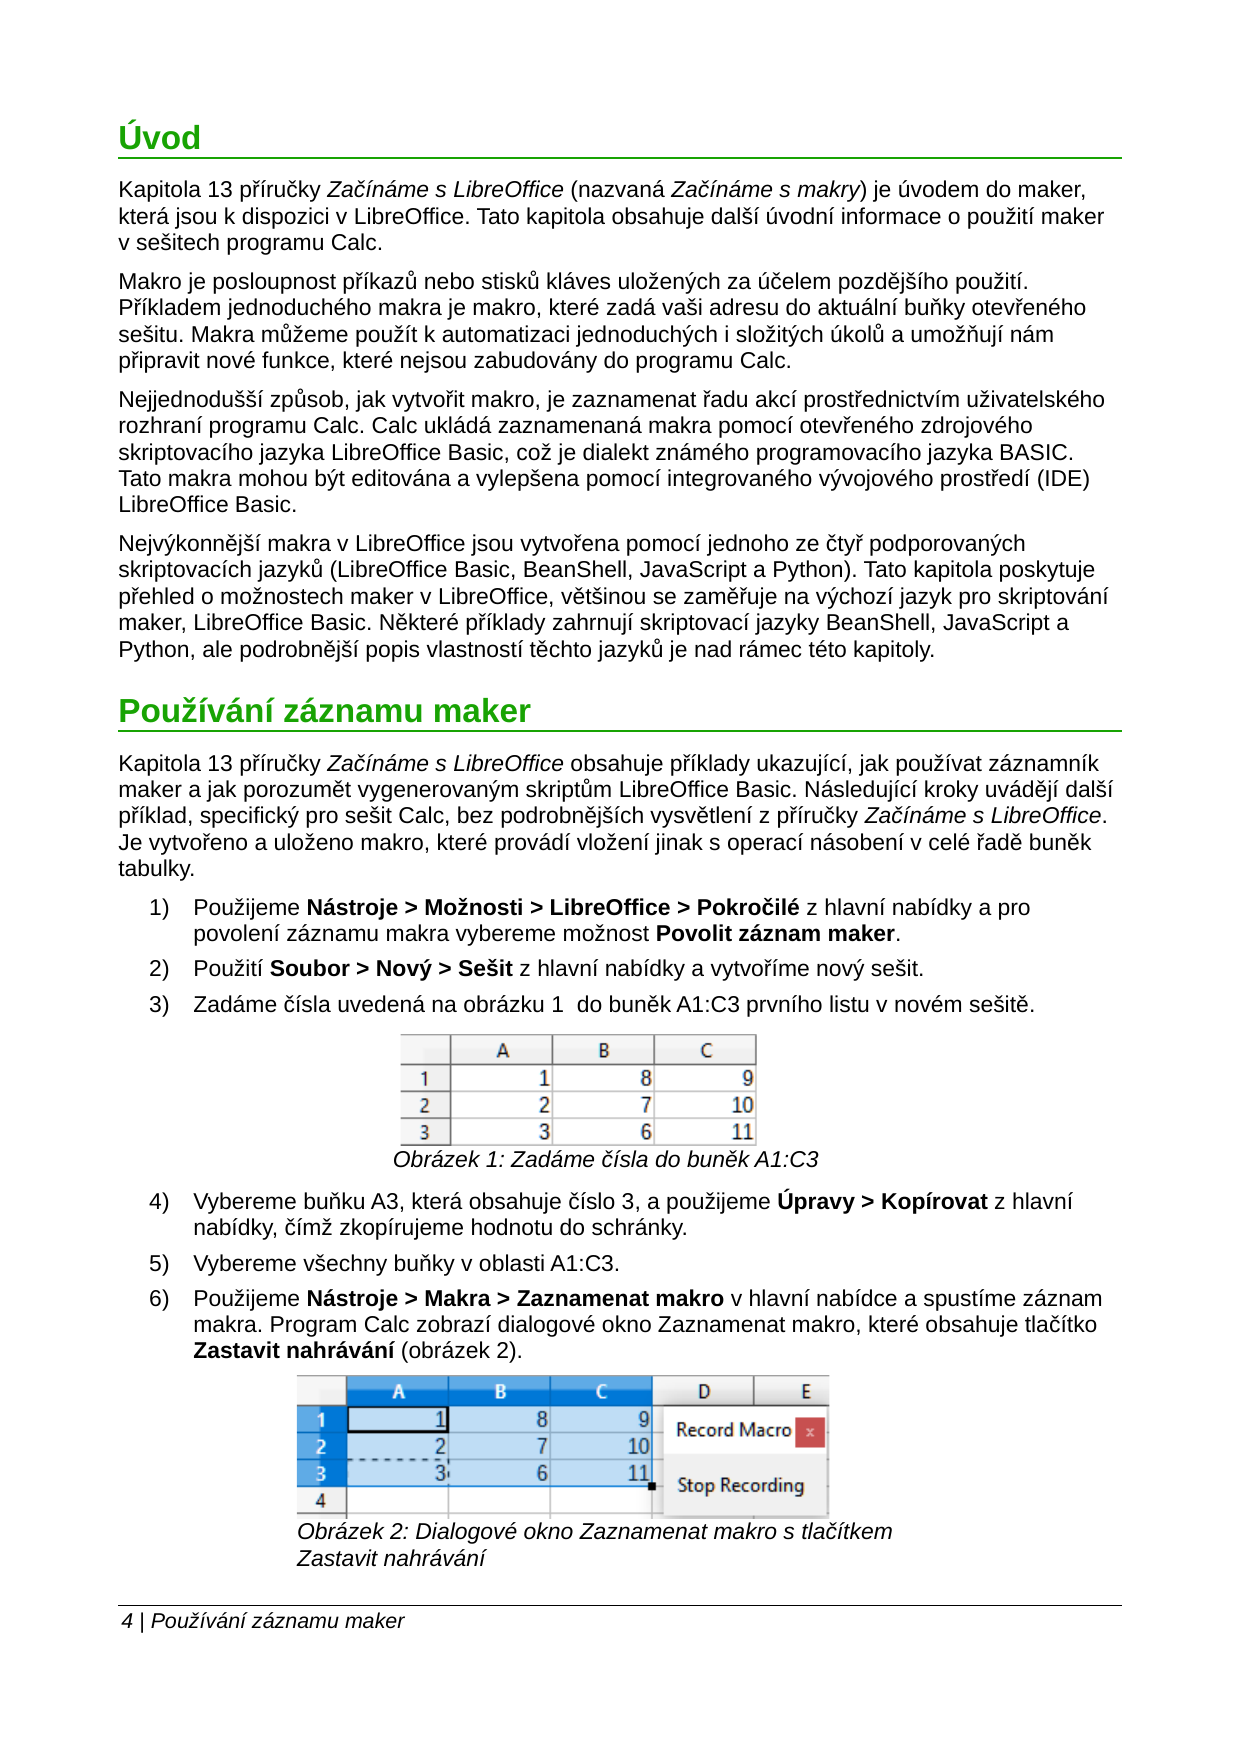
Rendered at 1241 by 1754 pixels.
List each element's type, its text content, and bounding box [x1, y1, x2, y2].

picture [296, 1375, 830, 1519]
picture [400, 1034, 757, 1146]
list Použití Soubor > Nový > Sešit z hlavní nabídky a vytvoříme nový sešit. [169, 955, 1122, 982]
text Nejvýkonnější makra v LibreOffice jsou vytvořena pomocí jednoho ze čtyř podporovaných skriptovacích jazyků (LibreOffice Basic, BeanShell, JavaScript a Python). Tato kapitola poskytuje přehled o možnostech maker v LibreOffice, většinou se zaměřuje na výchozí jazyk pro skriptování maker, LibreOffice Basic. Některé příklady zahrnují skriptovací jazyky BeanShell, JavaScript a Python, ale podrobnější popis vlastností těchto jazyků je nad rámec této kapitoly. [118, 530, 1122, 662]
text Kapitola 13 příručky Začínáme s LibreOffice obsahuje příklady ukazující, jak používat záznamník maker a jak porozumět vygenerovaným skriptům LibreOffice Basic. Následující kroky uvádějí další příklad, specifický pro sešit Calc, bez podrobnějších vysvětlení z příručky Začínáme s LibreOffice. Je vytvořeno a uloženo makro, které provádí vložení jinak s operací násobení v celé řadě buněk tabulky. [118, 749, 1122, 881]
list Vybereme buňku A3, která obsahuje číslo 3, a použijeme Úpravy > Kopírovat z hlavní nabídky, čímž zkopírujeme hodnotu do schránky. [169, 1188, 1122, 1241]
text Kapitola 13 příručky Začínáme s LibreOffice (nazvaná Začínáme s makry) je úvodem do maker, která jsou k dispozici v LibreOffice. Tato kapitola obsahuje další úvodní informace o použití maker v sešitech programu Calc. [118, 176, 1122, 255]
subtitle Úvod [118, 118, 1122, 157]
text Makro je posloupnost příkazů nebo stisků kláves uložených za účelem pozdějšího použití. Příkladem jednoduchého makra je makro, které zadá vaši adresu do aktuální buňky otevřeného sešitu. Makra můžeme použít k automatizaci jednoduchých i složitých úkolů a umožňují nám připravit nové funkce, které nejsou zabudovány do programu Calc. [118, 268, 1122, 373]
list Použijeme Nástroje > Makra > Zaznamenat makro v hlavní nabídce a spustíme záznam makra. Program Calc zobrazí dialogové okno Zaznamenat makro, které obsahuje tlačítko Zastavit nahrávání (obrázek 2). [169, 1285, 1122, 1364]
list Použijeme Nástroje > Možnosti > LibreOffice > Pokročilé z hlavní nabídky a pro povolení záznamu makra vybereme možnost Povolit záznam maker. [169, 894, 1122, 947]
list Zadáme čísla uvedená na obrázku 1 do buněk A1:C3 prvního listu v novém sešitě. [169, 991, 1122, 1017]
subtitle Používání záznamu maker [118, 691, 1122, 730]
text Obrázek 2: Dialogové okno Zaznamenat makro s tlačítkem Zastavit nahrávání [297, 1519, 943, 1571]
text Obrázek 1: Zadáme čísla do buněk A1:C3 [393, 1146, 848, 1172]
list Vybereme všechny buňky v oblasti A1:C3. [169, 1249, 1122, 1276]
text Nejjednodušší způsob, jak vytvořit makro, je zaznamenat řadu akcí prostřednictvím uživatelského rozhraní programu Calc. Calc ukládá zaznamenaná makra pomocí otevřeného zdrojového skriptovacího jazyka LibreOffice Basic, což je dialekt známého programovacího jazyka BASIC. Tato makra mohou být editována a vylepšena pomocí integrovaného vývojového prostředí (IDE) LibreOffice Basic. [118, 386, 1122, 518]
